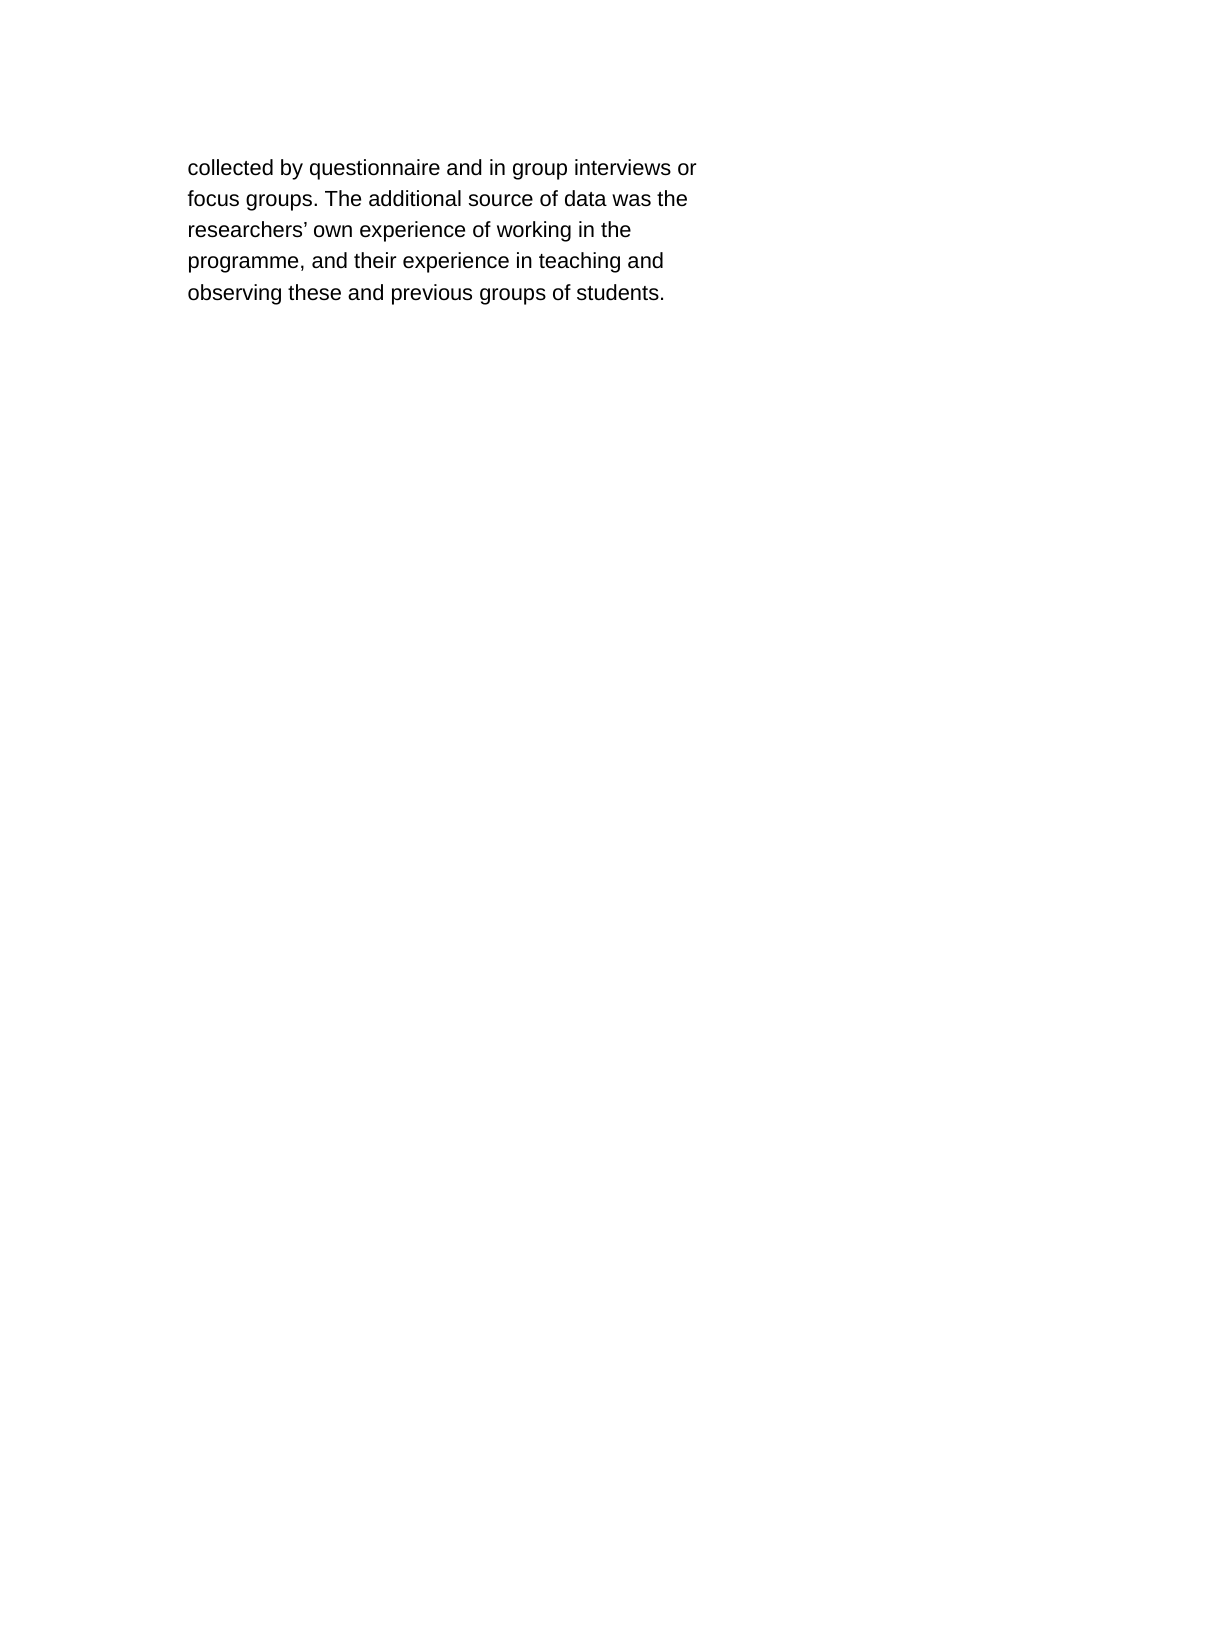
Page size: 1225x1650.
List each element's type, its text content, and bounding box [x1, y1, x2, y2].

text collected by questionnaire and in group interviews or focus groups. The additional source of data was the researchers’ own experience of working in the programme, and their experience in teaching and observing these and previous groups of students. [187, 150, 712, 306]
